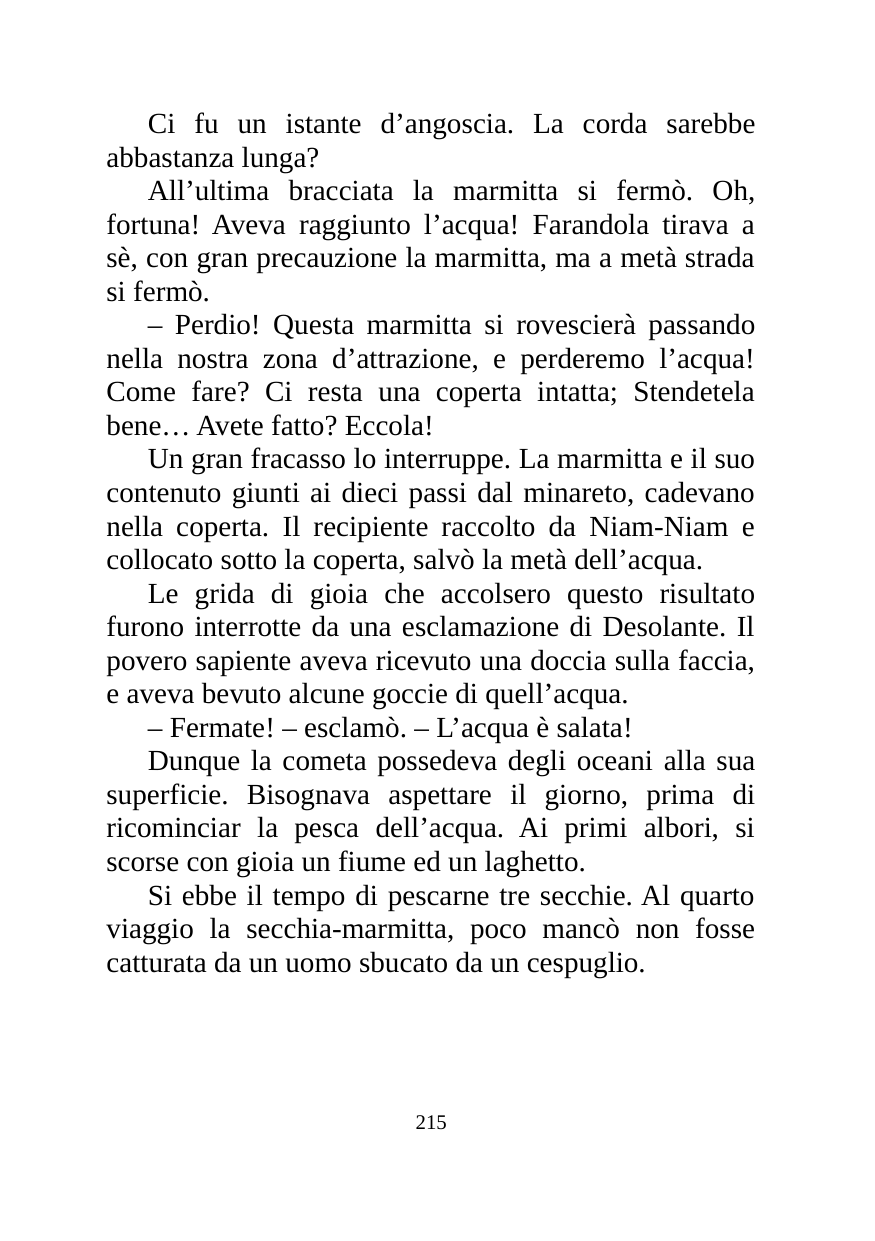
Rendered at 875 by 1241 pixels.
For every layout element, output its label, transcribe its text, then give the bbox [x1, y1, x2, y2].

text Le grida di gioia che accolsero questo risultato furono interrotte da una esclamazione di Desolante. Il povero sapiente aveva ricevuto una doccia sulla faccia, e aveva bevuto alcune goccie di quell’acqua. [106, 576, 756, 710]
text Ci fu un istante d’angoscia. La corda sarebbe abbastanza lunga? [106, 106, 756, 173]
text Un gran fracasso lo interruppe. La marmitta e il suo contenuto giunti ai dieci passi dal minareto, cadevano nella coperta. Il recipiente raccolto da Niam-Niam e collocato sotto la coperta, salvò la metà dell’acqua. [106, 442, 756, 576]
text – Fermate! – esclamò. – L’acqua è salata! [106, 710, 756, 743]
text All’ultima bracciata la marmitta si fermò. Oh, fortuna! Aveva raggiunto l’acqua! Farandola tirava a sè, con gran precauzione la marmitta, ma a metà strada si fermò. [106, 173, 756, 307]
text Si ebbe il tempo di pescarne tre secchie. Al quarto viaggio la secchia-marmitta, poco mancò non fosse catturata da un uomo sbucato da un cespuglio. [106, 878, 756, 978]
text Dunque la cometa possedeva degli oceani alla sua superficie. Bisognava aspettare il giorno, prima di ricominciar la pesca dell’acqua. Ai primi albori, si scorse con gioia un fiume ed un laghetto. [106, 743, 756, 878]
text – Perdio! Questa marmitta si rovescierà passando nella nostra zona d’attrazione, e perderemo l’acqua! Come fare? Ci resta una coperta intatta; Stendetela bene… Avete fatto? Eccola! [106, 307, 756, 442]
